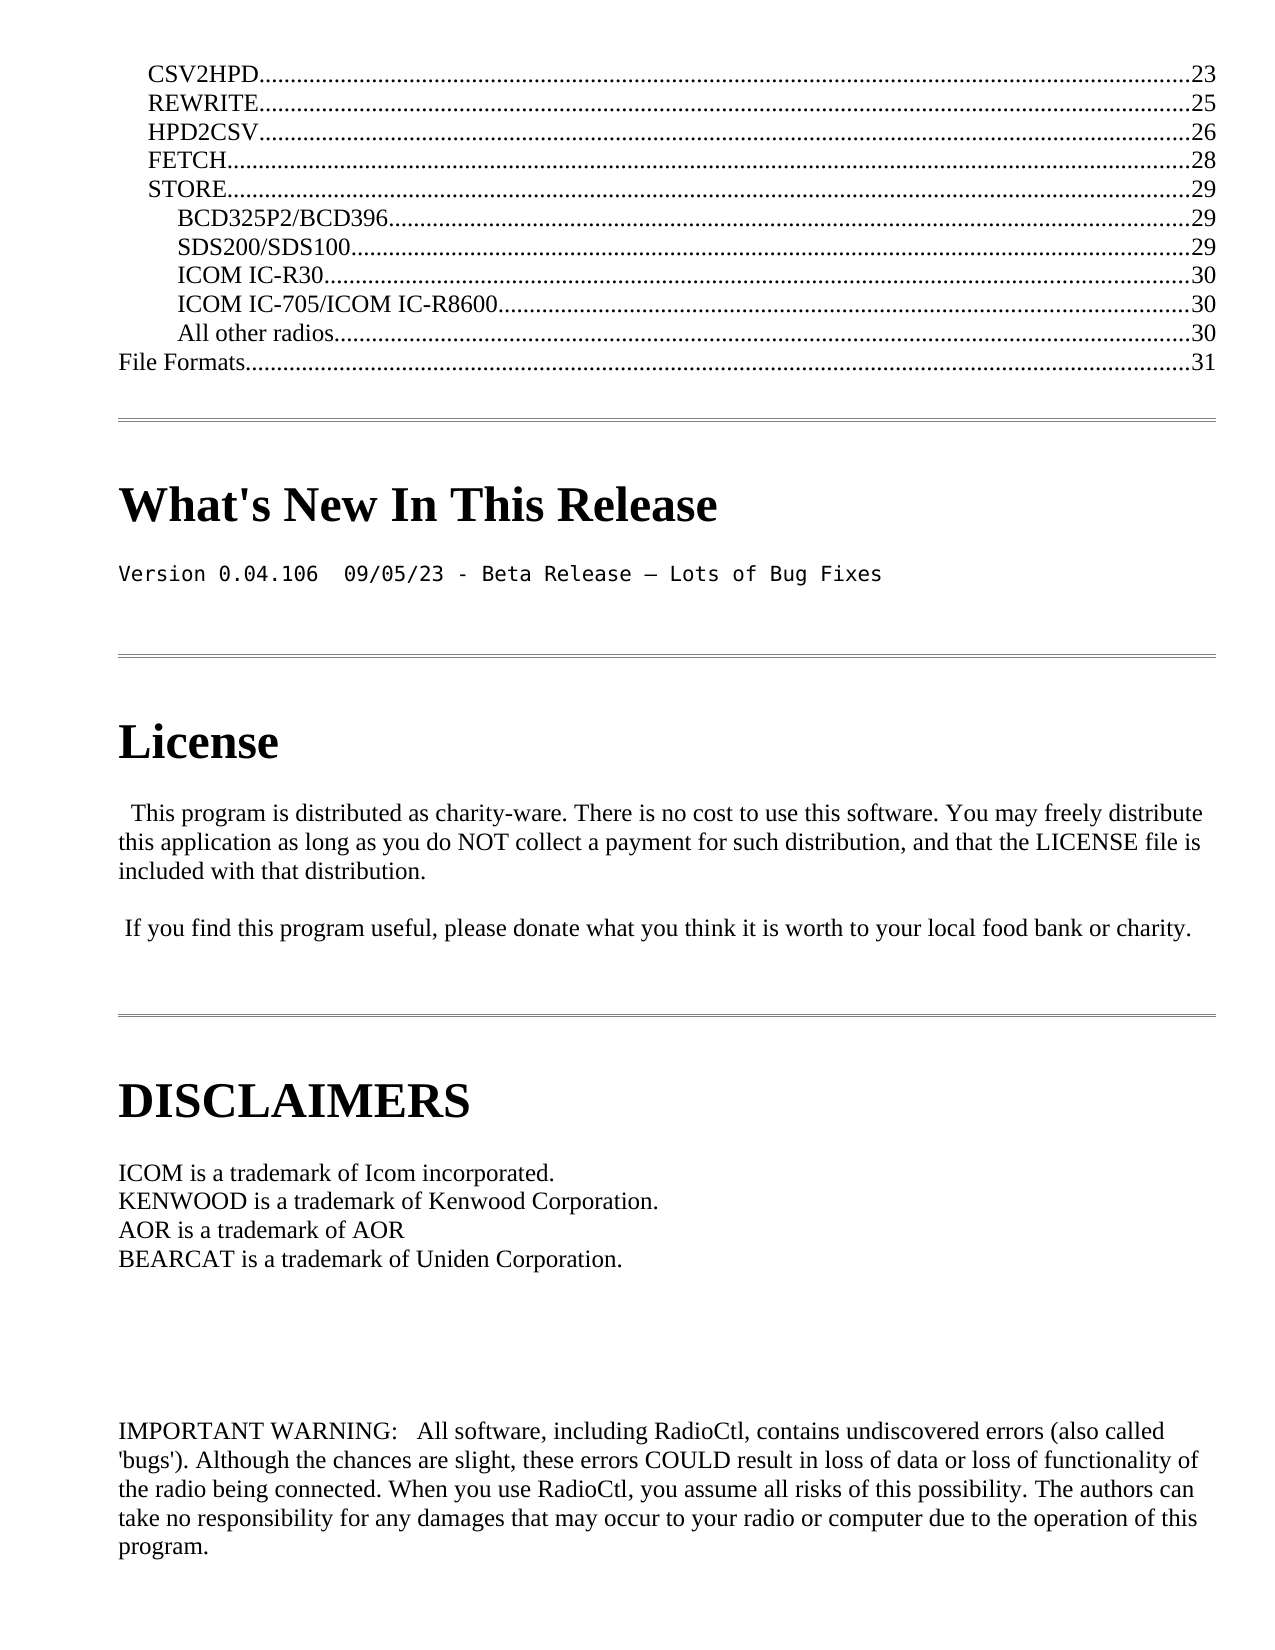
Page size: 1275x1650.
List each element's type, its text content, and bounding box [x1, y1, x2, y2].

subtitle License [118, 711, 1216, 769]
text File Formats 31 [118, 347, 1216, 375]
subtitle What's New In This Release [118, 475, 1216, 533]
text This program is distributed as charity-ware. There is no cost to use this software. You may freely distribute this application as long as you do NOT collect a payment for such distribution, and that the LICENSE file is included with that distribution. [118, 798, 1216, 884]
text HPD2CSV 26 [148, 117, 1216, 145]
text ICOM IC-705/ICOM IC-R8600 30 [177, 289, 1216, 318]
text BCD325P2/BCD396 29 [177, 203, 1216, 232]
text BEARCAT is a trademark of Uniden Corporation. [118, 1244, 1216, 1273]
text AOR is a trademark of AOR [118, 1215, 1216, 1244]
text All other radios 30 [177, 318, 1216, 347]
text KENWOOD is a trademark of Kenwood Corporation. [118, 1186, 1216, 1215]
text SDS200/SDS100 29 [177, 232, 1216, 260]
text CSV2HPD 23 [148, 59, 1216, 88]
text ICOM is a trademark of Icom incorporated. [118, 1158, 1216, 1186]
text ICOM IC-R30 30 [177, 260, 1216, 289]
text STORE 29 [148, 174, 1216, 203]
text IMPORTANT WARNING: All software, including RadioCtl, contains undiscovered errors (also called 'bugs'). Although the chances are slight, these errors COULD result in loss of data or loss of functionality of the radio being connected. When you use RadioCtl, you assume all risks of this possibility. The authors can take no responsibility for any damages that may occur to your radio or computer due to the operation of this program. [118, 1416, 1216, 1560]
text Version 0.04.106 09/05/23 - Beta Release – Lots of Bug Fixes [118, 562, 1216, 586]
text REWRITE 25 [148, 88, 1216, 117]
text FETCH 28 [148, 145, 1216, 174]
text If you find this program useful, please donate what you think it is worth to your local food bank or charity. [118, 913, 1216, 942]
subtitle DISCLAIMERS [118, 1071, 1216, 1128]
